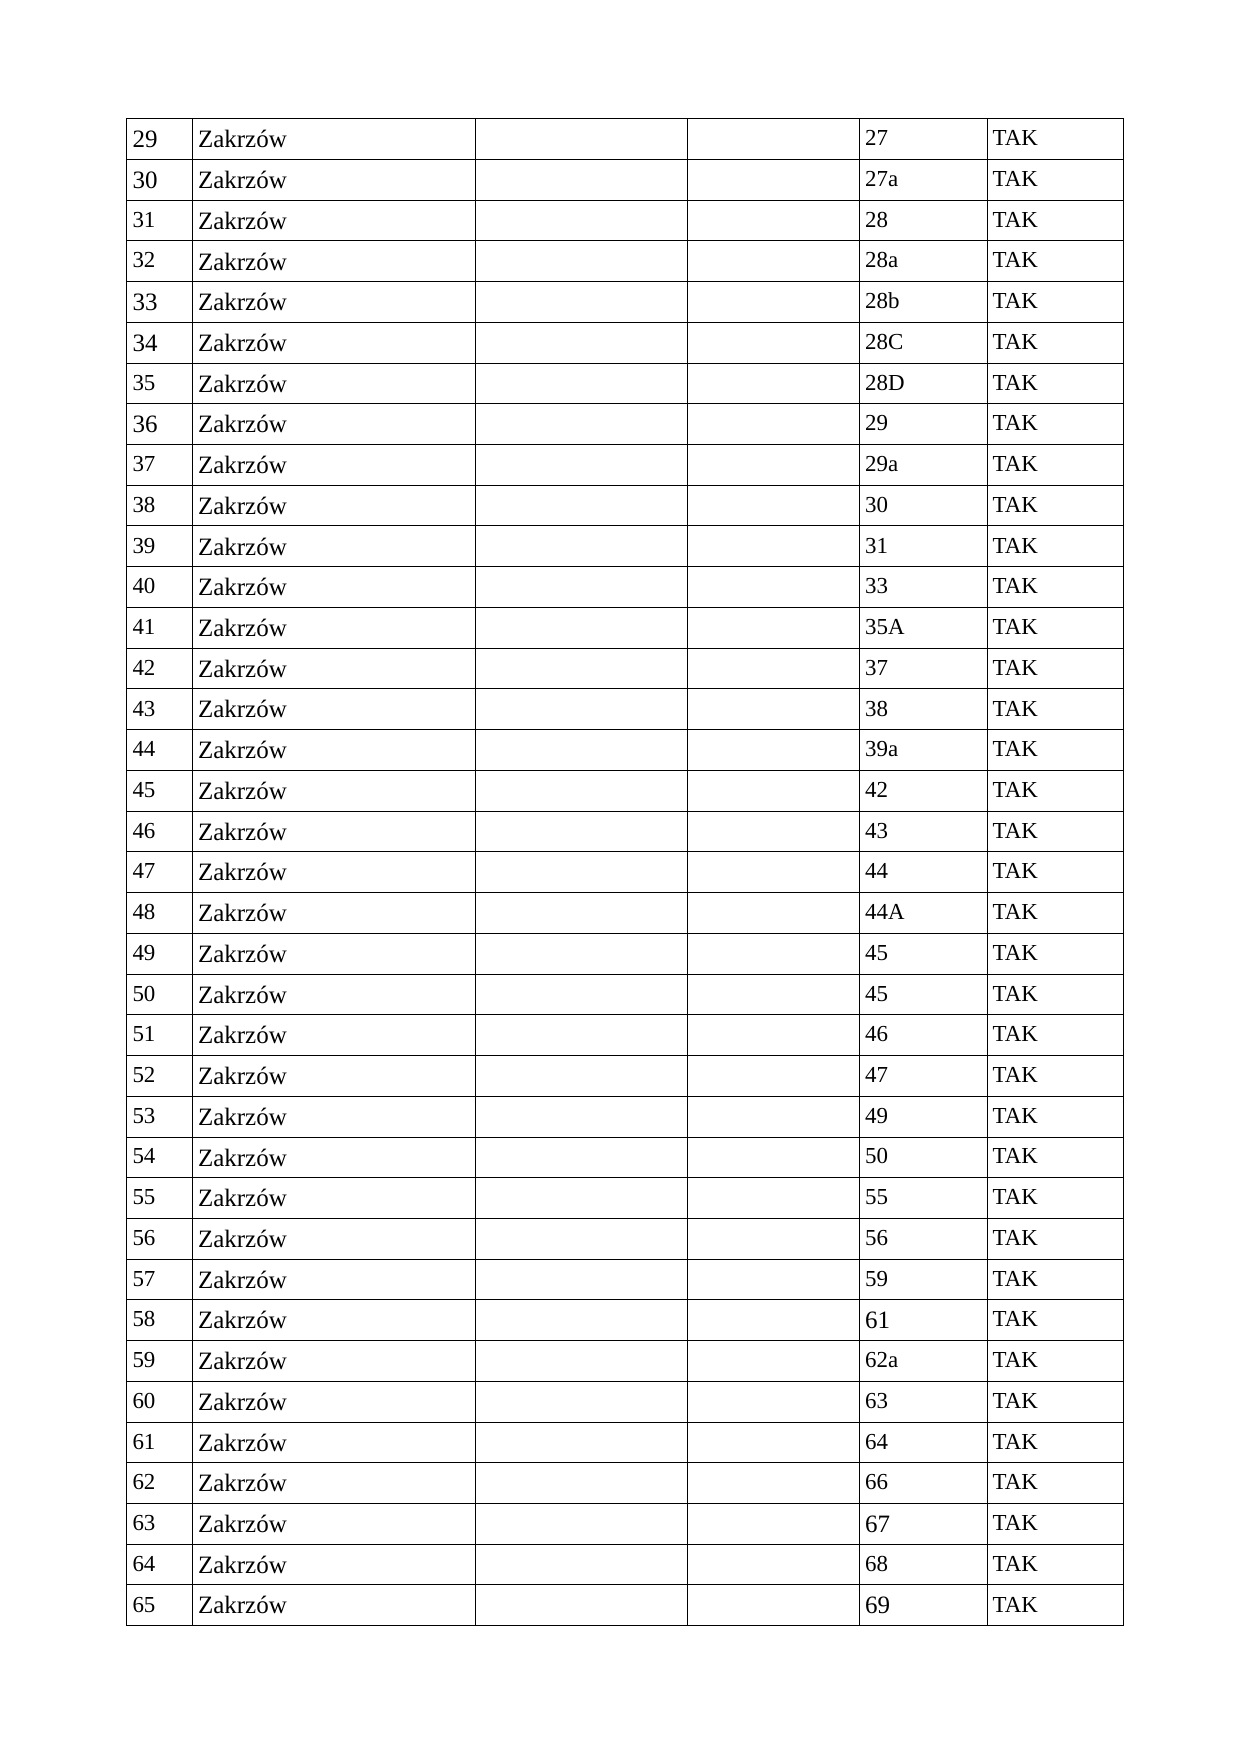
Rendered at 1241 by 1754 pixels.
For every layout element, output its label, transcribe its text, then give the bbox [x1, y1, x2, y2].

table_cell Zakrzów [193, 119, 475, 159]
table_cell [688, 1463, 859, 1503]
table_cell 52 [127, 1056, 192, 1096]
table_cell Zakrzów [193, 1138, 475, 1177]
table_cell [476, 567, 687, 607]
table_cell 28a [860, 241, 987, 281]
table_cell Zakrzów [193, 445, 475, 485]
table_cell TAK [988, 893, 1123, 933]
table_cell [688, 1260, 859, 1299]
table_cell Zakrzów [193, 1260, 475, 1299]
table_cell 27a [860, 160, 987, 199]
table_cell [476, 1300, 687, 1340]
table_cell Zakrzów [193, 1545, 475, 1584]
table_cell Zakrzów [193, 975, 475, 1014]
table_cell 31 [860, 526, 987, 566]
table_cell [476, 608, 687, 648]
table_cell 51 [127, 1015, 192, 1055]
table_cell 45 [127, 771, 192, 811]
table_cell TAK [988, 1585, 1123, 1625]
table_cell 36 [127, 404, 192, 444]
table_cell [688, 445, 859, 485]
table_cell TAK [988, 812, 1123, 851]
table_cell TAK [988, 1219, 1123, 1258]
table_cell [688, 893, 859, 933]
table_cell 37 [860, 649, 987, 688]
table_cell 49 [127, 934, 192, 973]
table_cell [688, 201, 859, 240]
table_cell 57 [127, 1260, 192, 1299]
table_cell 41 [127, 608, 192, 648]
table_cell 28b [860, 282, 987, 322]
table_cell Zakrzów [193, 934, 475, 973]
table_cell [476, 1504, 687, 1544]
table_cell [476, 1056, 687, 1096]
table_cell TAK [988, 119, 1123, 159]
table_cell Zakrzów [193, 404, 475, 444]
table_cell [476, 812, 687, 851]
table_cell Zakrzów [193, 893, 475, 933]
table_cell 28C [860, 323, 987, 362]
table_cell [476, 364, 687, 403]
table_cell TAK [988, 1423, 1123, 1462]
table_cell TAK [988, 1300, 1123, 1340]
table_cell TAK [988, 282, 1123, 322]
table_cell 38 [860, 689, 987, 729]
table_cell TAK [988, 1504, 1123, 1544]
table_cell TAK [988, 404, 1123, 444]
table_cell [688, 1545, 859, 1584]
table_cell Zakrzów [193, 608, 475, 648]
table_cell Zakrzów [193, 1585, 475, 1625]
table_cell 59 [127, 1341, 192, 1381]
table_cell 45 [860, 975, 987, 1014]
table_cell Zakrzów [193, 1097, 475, 1136]
table_cell Zakrzów [193, 282, 475, 322]
table_cell TAK [988, 689, 1123, 729]
table_cell [476, 1585, 687, 1625]
table_cell [476, 323, 687, 362]
table_cell [688, 608, 859, 648]
table_cell 62a [860, 1341, 987, 1381]
table_cell 28 [860, 201, 987, 240]
table_cell Zakrzów [193, 1015, 475, 1055]
table_cell [476, 730, 687, 770]
table_cell [688, 1300, 859, 1340]
table_cell Zakrzów [193, 241, 475, 281]
table_cell [476, 1138, 687, 1177]
table_cell 60 [127, 1382, 192, 1421]
table_cell Zakrzów [193, 1463, 475, 1503]
table_cell TAK [988, 1097, 1123, 1136]
table_cell [476, 1097, 687, 1136]
table_cell 68 [860, 1545, 987, 1584]
table_cell 39 [127, 526, 192, 566]
table_cell 31 [127, 201, 192, 240]
table_cell Zakrzów [193, 649, 475, 688]
table_cell TAK [988, 608, 1123, 648]
table_cell 66 [860, 1463, 987, 1503]
table_cell [688, 934, 859, 973]
table_cell [476, 649, 687, 688]
table_cell 59 [860, 1260, 987, 1299]
table_cell Zakrzów [193, 852, 475, 892]
table_cell [688, 1585, 859, 1625]
table_cell Zakrzów [193, 730, 475, 770]
table_cell [688, 1138, 859, 1177]
table_cell Zakrzów [193, 526, 475, 566]
table_cell 63 [860, 1382, 987, 1421]
table_cell [688, 1341, 859, 1381]
table_cell [688, 771, 859, 811]
table_cell Zakrzów [193, 689, 475, 729]
table_cell [476, 526, 687, 566]
table_cell [688, 323, 859, 362]
table_cell Zakrzów [193, 771, 475, 811]
table_cell 27 [860, 119, 987, 159]
table_cell Zakrzów [193, 323, 475, 362]
table_cell TAK [988, 486, 1123, 525]
table_cell 28D [860, 364, 987, 403]
table_cell 44 [860, 852, 987, 892]
table_cell Zakrzów [193, 160, 475, 199]
table_cell 69 [860, 1585, 987, 1625]
table_cell [688, 812, 859, 851]
table_cell [688, 975, 859, 1014]
table_cell 61 [127, 1423, 192, 1462]
table_cell TAK [988, 1178, 1123, 1218]
table_cell TAK [988, 934, 1123, 973]
table_cell Zakrzów [193, 1382, 475, 1421]
table_cell 29 [127, 119, 192, 159]
table_cell TAK [988, 201, 1123, 240]
table_cell 35A [860, 608, 987, 648]
table_cell 61 [860, 1300, 987, 1340]
table_cell Zakrzów [193, 1341, 475, 1381]
table_cell [688, 1178, 859, 1218]
table_cell Zakrzów [193, 812, 475, 851]
table_cell 47 [860, 1056, 987, 1096]
table_cell [476, 119, 687, 159]
table_cell 64 [860, 1423, 987, 1462]
table_cell [688, 1504, 859, 1544]
table_cell [476, 975, 687, 1014]
table_cell 50 [127, 975, 192, 1014]
table_cell [688, 282, 859, 322]
table_cell 43 [127, 689, 192, 729]
table_cell TAK [988, 771, 1123, 811]
table_cell [476, 201, 687, 240]
table_cell 46 [860, 1015, 987, 1055]
table_cell 44A [860, 893, 987, 933]
table_cell [688, 404, 859, 444]
table_cell 38 [127, 486, 192, 525]
table_cell 48 [127, 893, 192, 933]
table_cell 29a [860, 445, 987, 485]
table_cell TAK [988, 160, 1123, 199]
table_cell 29 [860, 404, 987, 444]
table_cell [476, 1341, 687, 1381]
table_cell 50 [860, 1138, 987, 1177]
table_cell Zakrzów [193, 1178, 475, 1218]
table_cell 34 [127, 323, 192, 362]
table_cell TAK [988, 1056, 1123, 1096]
table_cell TAK [988, 241, 1123, 281]
table_cell Zakrzów [193, 1219, 475, 1258]
table_cell [476, 1260, 687, 1299]
table_cell Zakrzów [193, 1300, 475, 1340]
table_cell 67 [860, 1504, 987, 1544]
table_cell [476, 1382, 687, 1421]
table_cell TAK [988, 1260, 1123, 1299]
table_cell TAK [988, 1015, 1123, 1055]
table_cell [688, 241, 859, 281]
table_cell [476, 282, 687, 322]
table_cell TAK [988, 1138, 1123, 1177]
table_cell 32 [127, 241, 192, 281]
table_cell [688, 1219, 859, 1258]
table_cell 47 [127, 852, 192, 892]
table_cell Zakrzów [193, 486, 475, 525]
table_cell 33 [860, 567, 987, 607]
table_cell 62 [127, 1463, 192, 1503]
table_cell [688, 852, 859, 892]
table_cell [688, 160, 859, 199]
table_cell [476, 1178, 687, 1218]
table_cell TAK [988, 1463, 1123, 1503]
table_cell 42 [860, 771, 987, 811]
table_cell 58 [127, 1300, 192, 1340]
table_cell TAK [988, 364, 1123, 403]
table_cell [688, 364, 859, 403]
table_cell 54 [127, 1138, 192, 1177]
table_cell 37 [127, 445, 192, 485]
table_cell [476, 1219, 687, 1258]
table_cell 56 [127, 1219, 192, 1258]
table_cell [688, 730, 859, 770]
table_cell 55 [127, 1178, 192, 1218]
table_cell [476, 486, 687, 525]
table_cell Zakrzów [193, 364, 475, 403]
table_cell 43 [860, 812, 987, 851]
table_cell [476, 1545, 687, 1584]
table_cell [688, 567, 859, 607]
table_cell 49 [860, 1097, 987, 1136]
table_cell [476, 1015, 687, 1055]
table_cell [688, 526, 859, 566]
table_cell 44 [127, 730, 192, 770]
table_cell TAK [988, 975, 1123, 1014]
table_cell [476, 893, 687, 933]
table_cell [688, 1097, 859, 1136]
table_cell [476, 934, 687, 973]
table_cell 46 [127, 812, 192, 851]
table_cell TAK [988, 445, 1123, 485]
table_cell 33 [127, 282, 192, 322]
table_cell 30 [127, 160, 192, 199]
table_cell Zakrzów [193, 1423, 475, 1462]
table_cell TAK [988, 1341, 1123, 1381]
table_cell [688, 1382, 859, 1421]
table_cell 35 [127, 364, 192, 403]
table_cell [476, 689, 687, 729]
table_cell Zakrzów [193, 201, 475, 240]
table_cell 55 [860, 1178, 987, 1218]
table_cell [688, 1056, 859, 1096]
table_cell TAK [988, 649, 1123, 688]
table_cell [688, 1423, 859, 1462]
table_cell [476, 852, 687, 892]
table_cell TAK [988, 1382, 1123, 1421]
table_cell Zakrzów [193, 567, 475, 607]
table_cell 42 [127, 649, 192, 688]
table_cell TAK [988, 567, 1123, 607]
table_cell TAK [988, 1545, 1123, 1584]
table_cell Zakrzów [193, 1056, 475, 1096]
table_cell 63 [127, 1504, 192, 1544]
table_cell 40 [127, 567, 192, 607]
table_cell Zakrzów [193, 1504, 475, 1544]
table_cell TAK [988, 526, 1123, 566]
table_cell [476, 404, 687, 444]
table_cell [476, 241, 687, 281]
table_cell 45 [860, 934, 987, 973]
table_cell [476, 1463, 687, 1503]
table_cell [688, 689, 859, 729]
table_cell [476, 1423, 687, 1462]
table_cell [688, 486, 859, 525]
table_cell 56 [860, 1219, 987, 1258]
table_cell TAK [988, 730, 1123, 770]
table_cell 65 [127, 1585, 192, 1625]
table_cell [476, 771, 687, 811]
table_cell TAK [988, 323, 1123, 362]
table_cell 53 [127, 1097, 192, 1136]
table_cell [688, 649, 859, 688]
table_cell 39a [860, 730, 987, 770]
table_cell [476, 445, 687, 485]
table_cell [476, 160, 687, 199]
table_cell 64 [127, 1545, 192, 1584]
table_cell 30 [860, 486, 987, 525]
table_cell [688, 1015, 859, 1055]
table_cell [688, 119, 859, 159]
table_cell TAK [988, 852, 1123, 892]
